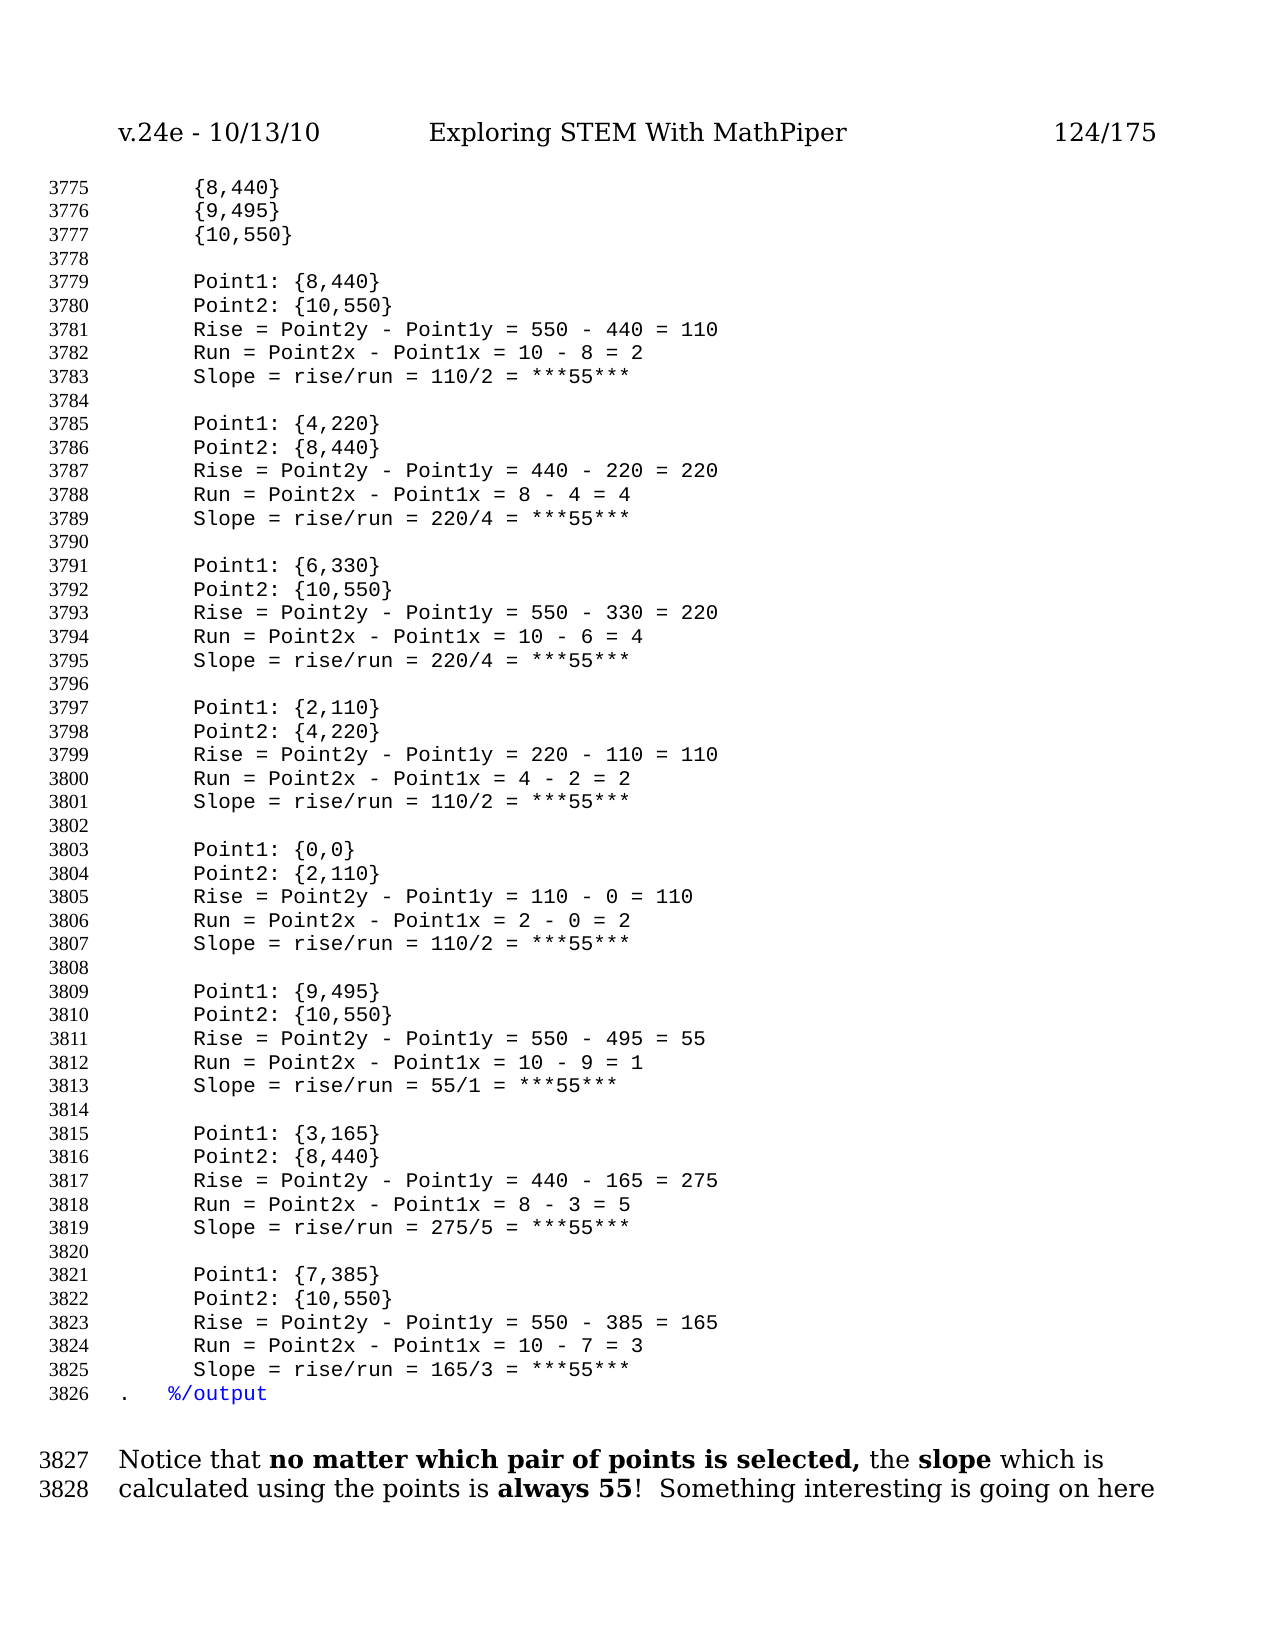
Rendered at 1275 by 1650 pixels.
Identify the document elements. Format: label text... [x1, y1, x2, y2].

text Point2: {10,550} [118, 579, 1157, 602]
text Point2: {10,550} [118, 1288, 1157, 1312]
text Slope = rise/run = 220/4 = ***55*** [118, 508, 1157, 531]
text Rise = Point2y - Point1y = 550 - 330 = 220 [118, 602, 1157, 626]
text Point2: {10,550} [118, 1004, 1157, 1028]
text Rise = Point2y - Point1y = 550 - 440 = 110 [118, 319, 1157, 342]
text Notice that no matter which pair of points is selected, the slope which is calculated using the points is always 55! Something interesting is going on here [118, 1445, 1157, 1503]
text Slope = rise/run = 55/1 = ***55*** [118, 1075, 1157, 1099]
text Point2: {4,220} [118, 721, 1157, 744]
text Slope = rise/run = 110/2 = ***55*** [118, 933, 1157, 957]
text Slope = rise/run = 275/5 = ***55*** [118, 1217, 1157, 1241]
text . %/output [118, 1383, 1157, 1406]
text Rise = Point2y - Point1y = 550 - 495 = 55 [118, 1028, 1157, 1052]
text {10,550} [118, 224, 1157, 248]
text Run = Point2x - Point1x = 2 - 0 = 2 [118, 910, 1157, 933]
text Rise = Point2y - Point1y = 550 - 385 = 165 [118, 1312, 1157, 1335]
text Point1: {9,495} [118, 981, 1157, 1004]
text Point1: {3,165} [118, 1123, 1157, 1146]
text Point1: {2,110} [118, 697, 1157, 721]
text Slope = rise/run = 220/4 = ***55*** [118, 650, 1157, 673]
text Point2: {10,550} [118, 295, 1157, 319]
text Point1: {0,0} [118, 839, 1157, 862]
text Run = Point2x - Point1x = 4 - 2 = 2 [118, 768, 1157, 792]
text Slope = rise/run = 110/2 = ***55*** [118, 792, 1157, 815]
text Run = Point2x - Point1x = 10 - 7 = 3 [118, 1335, 1157, 1359]
text Point2: {8,440} [118, 1146, 1157, 1170]
text Rise = Point2y - Point1y = 110 - 0 = 110 [118, 886, 1157, 910]
text {9,495} [118, 200, 1157, 224]
text Rise = Point2y - Point1y = 220 - 110 = 110 [118, 744, 1157, 768]
text Rise = Point2y - Point1y = 440 - 165 = 275 [118, 1170, 1157, 1193]
text Point2: {8,440} [118, 437, 1157, 461]
text Slope = rise/run = 110/2 = ***55*** [118, 366, 1157, 389]
text Point1: {4,220} [118, 413, 1157, 437]
text Run = Point2x - Point1x = 8 - 3 = 5 [118, 1193, 1157, 1217]
text Point1: {6,330} [118, 555, 1157, 579]
text Run = Point2x - Point1x = 10 - 6 = 4 [118, 626, 1157, 650]
text Point2: {2,110} [118, 862, 1157, 886]
text Run = Point2x - Point1x = 10 - 9 = 1 [118, 1052, 1157, 1075]
text Run = Point2x - Point1x = 10 - 8 = 2 [118, 342, 1157, 366]
text {8,440} [118, 177, 1157, 200]
text Run = Point2x - Point1x = 8 - 4 = 4 [118, 484, 1157, 508]
text Rise = Point2y - Point1y = 440 - 220 = 220 [118, 461, 1157, 484]
text Point1: {7,385} [118, 1264, 1157, 1288]
text Slope = rise/run = 165/3 = ***55*** [118, 1359, 1157, 1383]
text Point1: {8,440} [118, 271, 1157, 295]
